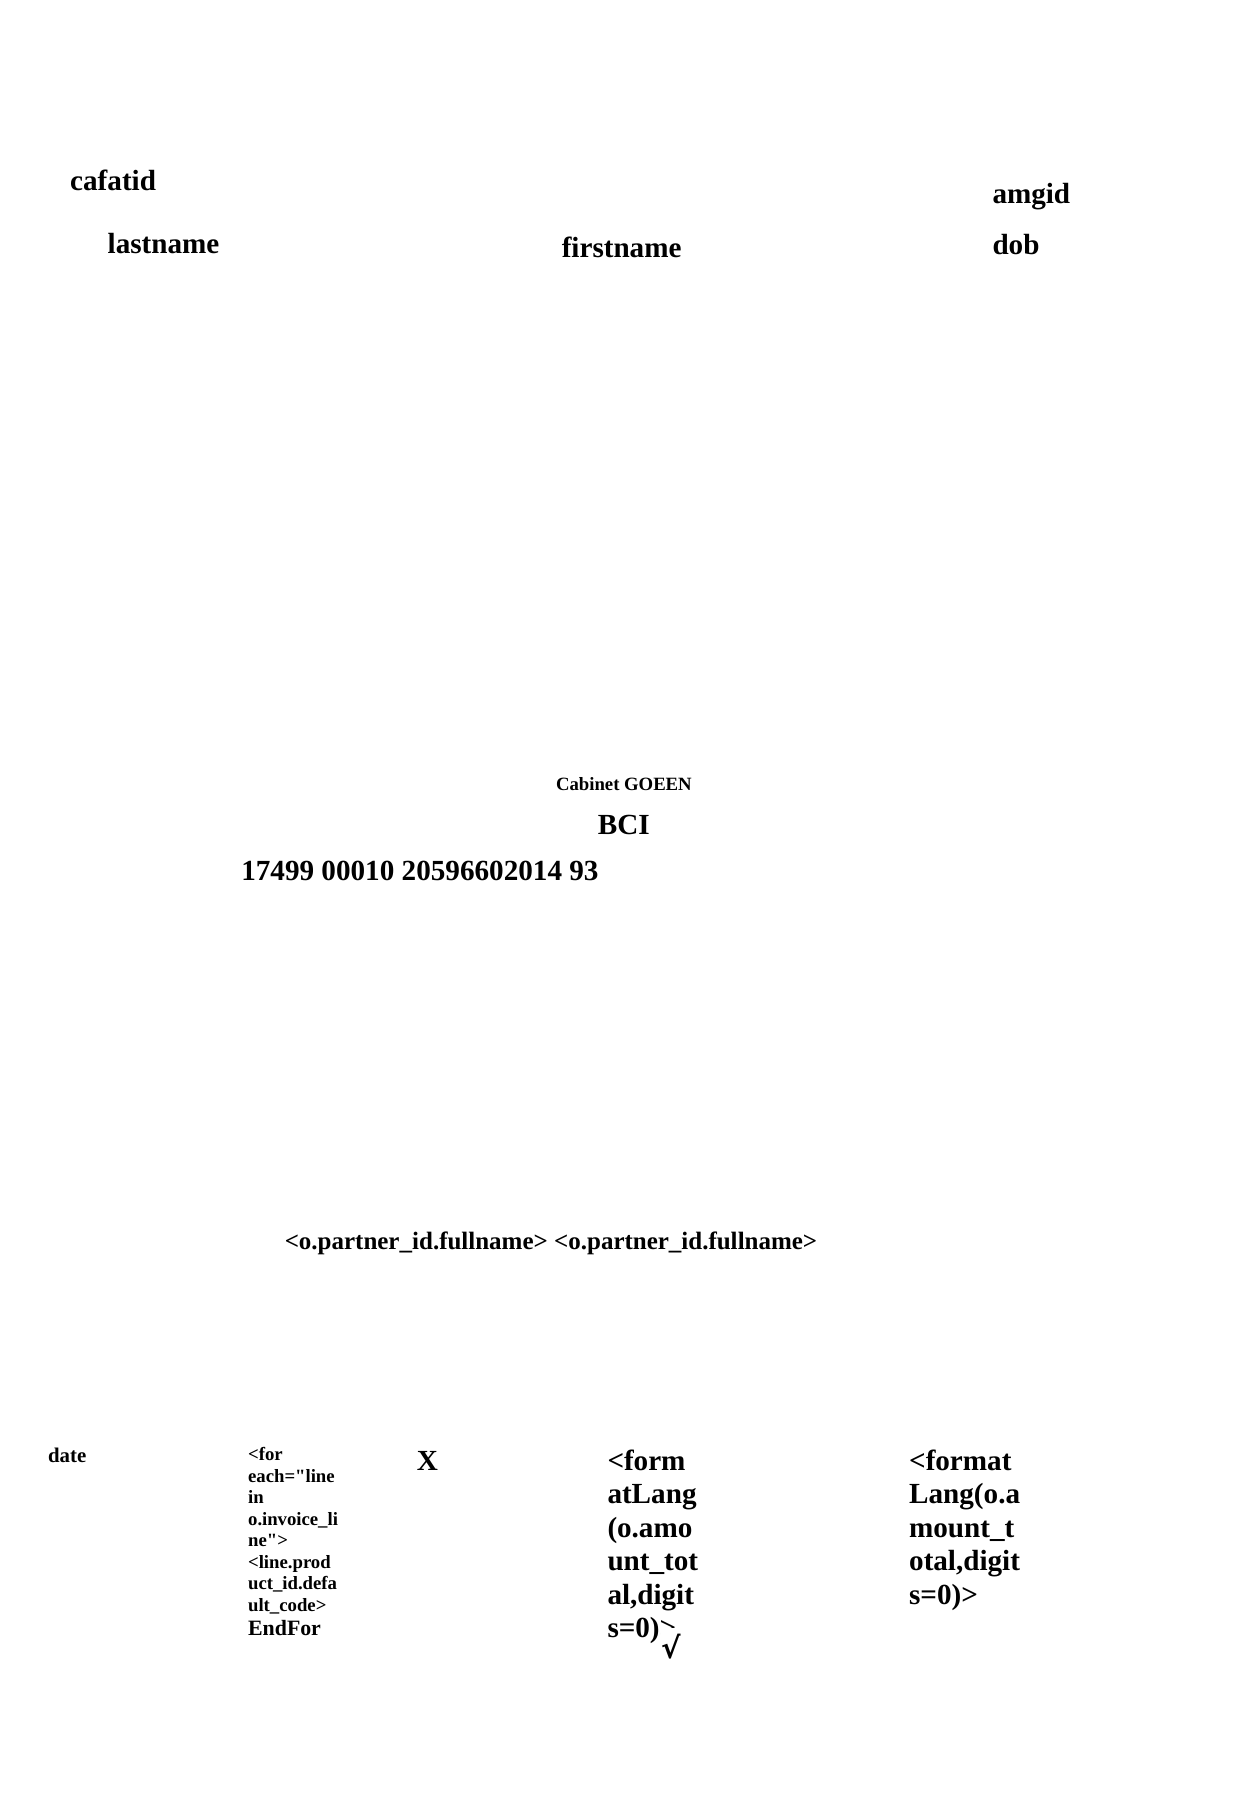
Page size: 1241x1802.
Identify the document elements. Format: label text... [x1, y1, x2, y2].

text 17499 00010 20596602014 93 [241, 853, 1006, 887]
table_header date [42, 1437, 153, 1650]
text lastname [107, 226, 386, 259]
table_header [153, 1437, 242, 1650]
text √ [661, 1628, 779, 1667]
text cafatid [70, 163, 263, 197]
text Cabinet GOEEN [241, 773, 1006, 795]
text BCI [241, 807, 1006, 841]
text firstname [562, 230, 771, 263]
table_header [494, 1437, 602, 1650]
table_header <formatLang(o.amount_total,digits=0)> [602, 1437, 705, 1650]
text amgid [992, 176, 1116, 209]
table_header <formatLang(o.amount_total,digits=0)> [903, 1437, 1033, 1650]
table_header [705, 1437, 847, 1650]
table_header [847, 1437, 903, 1650]
table_header X [411, 1437, 494, 1650]
text dob [992, 227, 1178, 261]
table_header [344, 1437, 411, 1650]
table_header <for each="line in o.invoice_line"> <line.product_id.default_code> EndFor [242, 1437, 344, 1650]
text <o.partner_id.fullname> <o.partner_id.fullname> [284, 1226, 876, 1255]
